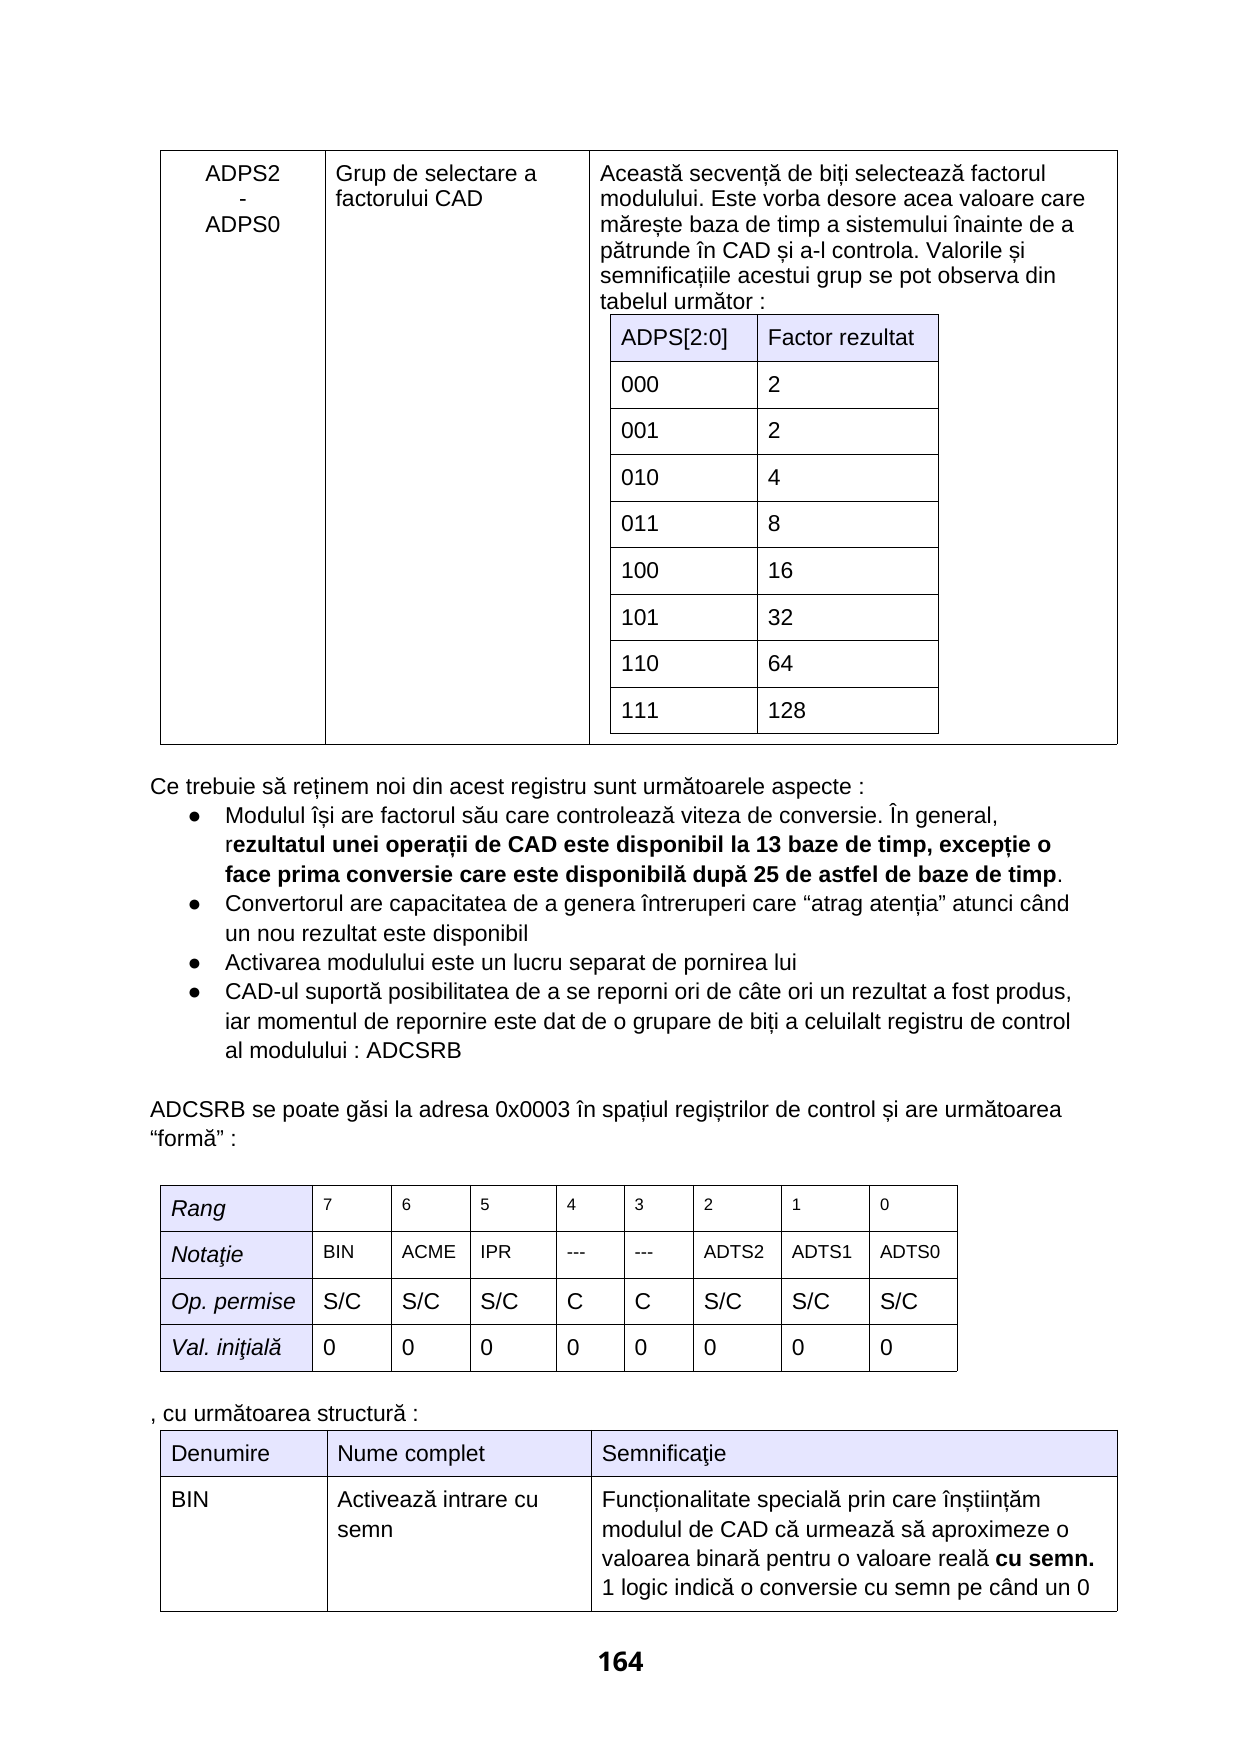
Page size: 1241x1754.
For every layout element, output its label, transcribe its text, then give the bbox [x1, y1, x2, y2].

table_cell Val. iniţială [161, 1325, 312, 1371]
table_cell S/C [870, 1279, 957, 1324]
table_cell Notaţie [161, 1232, 312, 1278]
table_cell 111 [611, 688, 757, 733]
list Convertorul are capacitatea de a genera întreruperi care “atrag atenția” atunci când un nou rezultat este disponibil [187, 891, 1091, 946]
table_cell 16 [758, 548, 938, 594]
table_cell 0 [313, 1325, 391, 1371]
table_cell Această secvență de biți selectează factorul modulului. Este vorba desore acea valoare care mărește baza de timp a sistemului înainte de a pătrunde în CAD și a-l controla. Valorile și semnificațiile acestui grup se pot observa din tabelul următor : [590, 151, 1117, 744]
table_cell 2 [758, 409, 938, 454]
table_cell Activează intrare cu semn [328, 1477, 591, 1611]
table_cell 0 [557, 1325, 624, 1371]
table_cell 100 [611, 548, 757, 594]
table_cell Grup de selectare a factorului CAD [326, 151, 589, 744]
table_cell --- [557, 1232, 624, 1278]
table_header Rang [161, 1186, 312, 1231]
table_header 7 [313, 1186, 391, 1231]
table_cell 011 [611, 502, 757, 547]
list Modulul își are factorul său care controlează viteza de conversie. În general, rezultatul unei operații de CAD este disponibil la 13 baze de timp, excepție o face prima conversie care este disponibilă după 25 de astfel de baze de timp. [187, 803, 1091, 887]
table_cell 0 [471, 1325, 556, 1371]
table_cell 101 [611, 595, 757, 640]
table_header Nume complet [328, 1431, 591, 1476]
table_cell Funcționalitate specială prin care înștiințăm modulul de CAD că urmează să aproximeze o valoarea binară pentru o valoare reală cu semn. 1 logic indică o conversie cu semn pe când un 0 [592, 1477, 1117, 1611]
table_cell S/C [313, 1279, 391, 1324]
table_cell 0 [782, 1325, 869, 1371]
table_cell 64 [758, 641, 938, 687]
table_cell IPR [471, 1232, 556, 1278]
table_cell ACME [392, 1232, 470, 1278]
table_cell 2 [758, 362, 938, 407]
table_cell 8 [758, 502, 938, 547]
table_cell 001 [611, 409, 757, 454]
table_header Factor rezultat [758, 315, 938, 361]
table_header 4 [557, 1186, 624, 1231]
table_cell BIN [161, 1477, 327, 1611]
table_cell S/C [694, 1279, 781, 1324]
table_cell 0 [625, 1325, 693, 1371]
table_header Denumire [161, 1431, 327, 1476]
table_cell 010 [611, 455, 757, 501]
table_cell C [625, 1279, 693, 1324]
table_cell S/C [471, 1279, 556, 1324]
table_cell --- [625, 1232, 693, 1278]
list Activarea modulului este un lucru separat de pornirea lui [187, 950, 1091, 975]
list CAD-ul suportă posibilitatea de a se reporni ori de câte ori un rezultat a fost produs, iar momentul de repornire este dat de o grupare de biți a celuilalt registru de control al modulului : ADCSRB [187, 979, 1091, 1063]
table_cell BIN [313, 1232, 391, 1278]
table_header 1 [782, 1186, 869, 1231]
table_cell C [557, 1279, 624, 1324]
table_header Semnificaţie [592, 1431, 1117, 1476]
table_cell 128 [758, 688, 938, 733]
text , cu următoarea structură : [150, 1400, 1091, 1426]
table_header 3 [625, 1186, 693, 1231]
table_cell 000 [611, 362, 757, 407]
table_cell S/C [782, 1279, 869, 1324]
table_header 0 [870, 1186, 957, 1231]
text ADCSRB se poate găsi la adresa 0x0003 în spațiul regiștrilor de control și are următoarea “formă” : [150, 1097, 1091, 1152]
table_cell ADPS2 - ADPS0 [161, 151, 325, 744]
table_header 6 [392, 1186, 470, 1231]
table_cell Op. permise [161, 1279, 312, 1324]
table_cell 110 [611, 641, 757, 687]
text Ce trebuie să reținem noi din acest registru sunt următoarele aspecte : [150, 773, 1091, 799]
table_cell ADTS2 [694, 1232, 781, 1278]
table_cell 4 [758, 455, 938, 501]
table_header ADPS[2:0] [611, 315, 757, 361]
table_cell 0 [694, 1325, 781, 1371]
table_cell S/C [392, 1279, 470, 1324]
table_cell 32 [758, 595, 938, 640]
table_cell 0 [870, 1325, 957, 1371]
table_header 5 [471, 1186, 556, 1231]
table_cell ADTS1 [782, 1232, 869, 1278]
table_cell ADTS0 [870, 1232, 957, 1278]
table_header 2 [694, 1186, 781, 1231]
table_cell 0 [392, 1325, 470, 1371]
